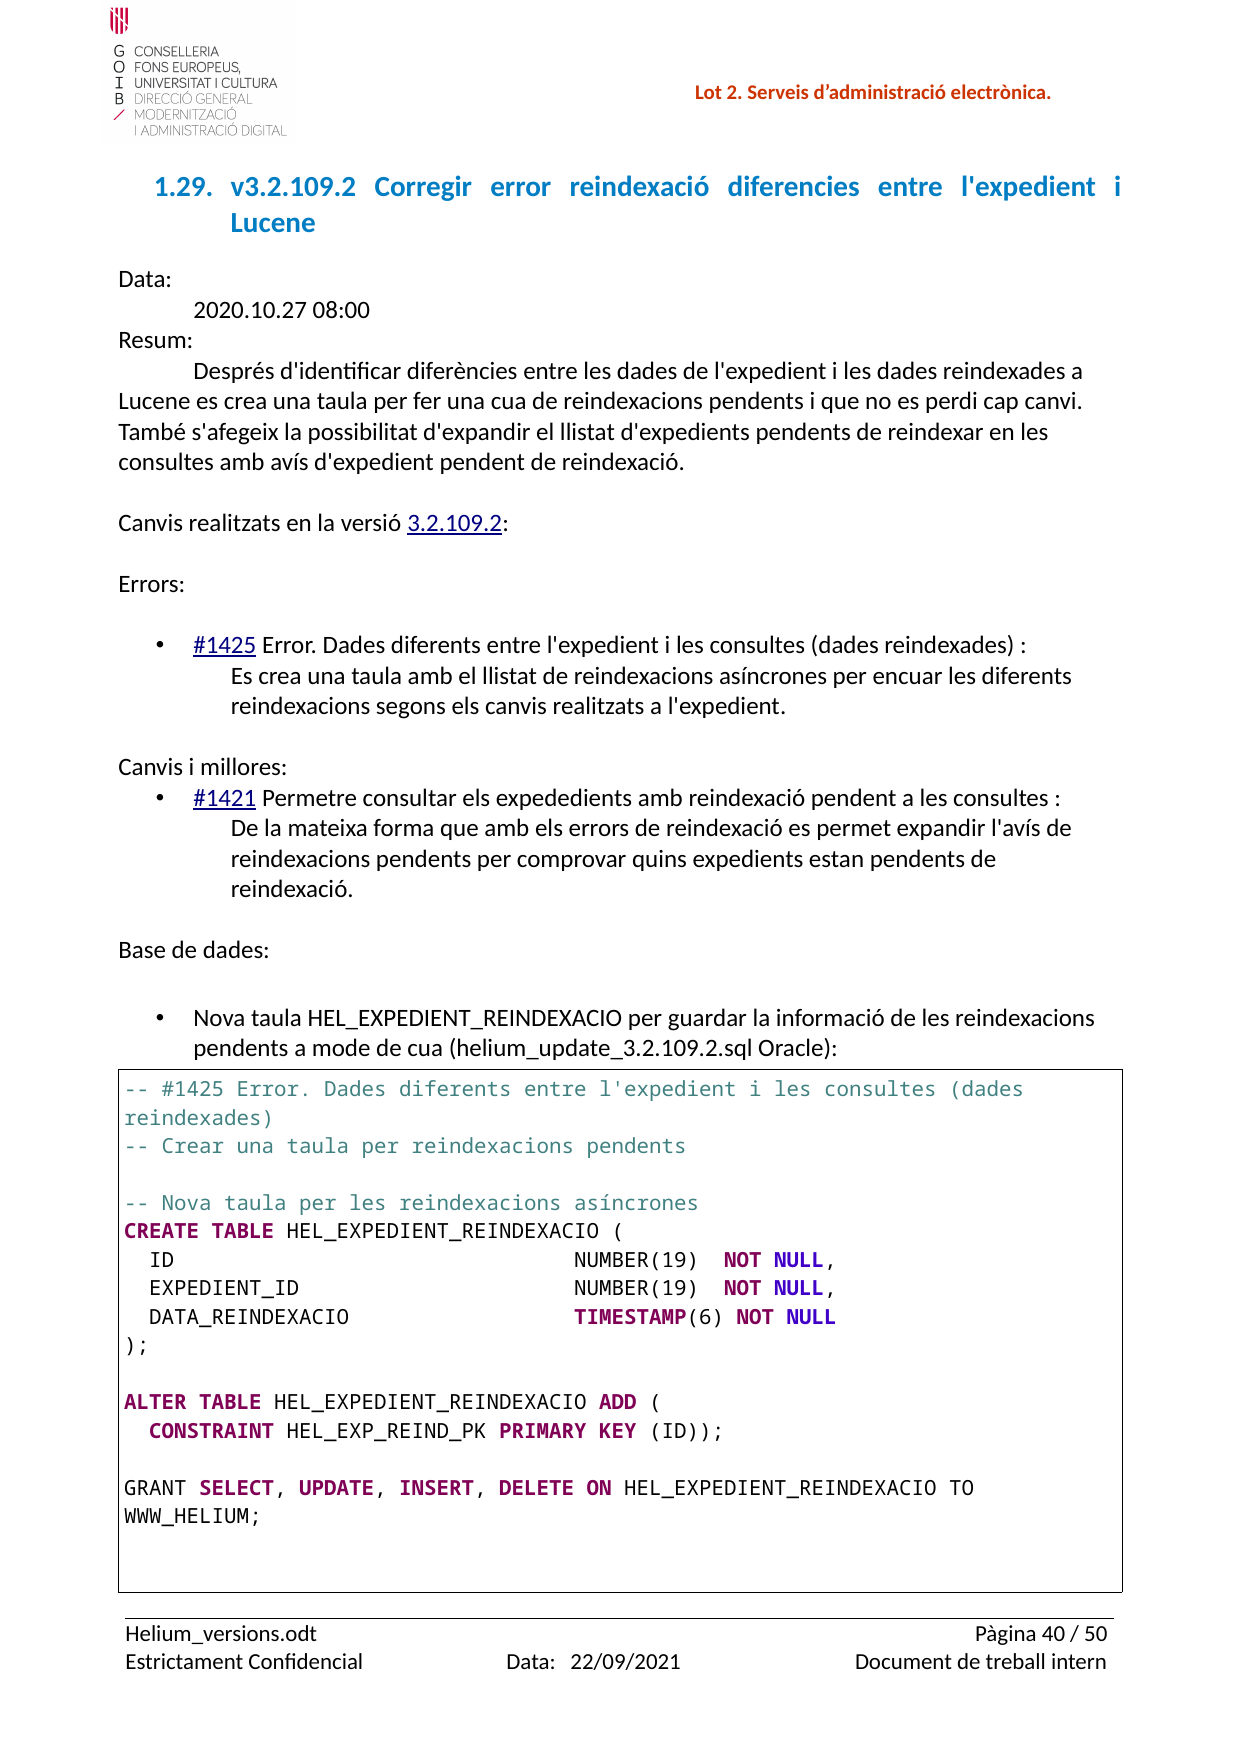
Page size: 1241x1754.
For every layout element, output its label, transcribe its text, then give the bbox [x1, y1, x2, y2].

list Nova taula HEL_EXPEDIENT_REINDEXACIO per guardar la informació de les reindexacions pendents a mode de cua (helium_update_3.2.109.2.sql Oracle): [156, 1002, 1122, 1063]
text Resum: [118, 324, 1122, 355]
list #1421 Permetre consultar els expededients amb reindexació pendent a les consultes : [156, 782, 1122, 813]
text Base de dades: [118, 935, 1122, 965]
text 2020.10.27 08:00 [118, 294, 1122, 324]
list #1425 Error. Dades diferents entre l'expedient i les consultes (dades reindexades) : [156, 629, 1122, 660]
subtitle v3.2.109.2 Corregir error reindexació diferencies entre l'expedient i Lucene [153, 168, 1122, 239]
table_header -- #1425 Error. Dades diferents entre l'expedient i les consultes (dades reindexades) -- Crear una taula per reindexacions pendents -- Nova taula per les reindexacions asíncrones CREATE TABLE HEL_EXPEDIENT_REINDEXACIO ( ID NUMBER(19) NOT NULL, EXPEDIENT_ID NUMBER(19) NOT NULL, DATA_REINDEXACIO TIMESTAMP(6) NOT NULL ); ALTER TABLE HEL_EXPEDIENT_REINDEXACIO ADD ( CONSTRAINT HEL_EXP_REIND_PK PRIMARY KEY (ID)); GRANT SELECT, UPDATE, INSERT, DELETE ON HEL_EXPEDIENT_REINDEXACIO TO WWW_HELIUM; [119, 1070, 1122, 1592]
list De la mateixa forma que amb els errors de reindexació es permet expandir l'avís de reindexacions pendents per comprovar quins expedients estan pendents de reindexació. [193, 813, 1122, 904]
text Després d'identificar diferències entre les dades de l'expedient i les dades reindexades a Lucene es crea una taula per fer una cua de reindexacions pendents i que no es perdi cap canvi. També s'afegeix la possibilitat d'expandir el llistat d'expedients pendents de reindexar en les consultes amb avís d'expedient pendent de reindexació. [118, 355, 1122, 477]
list Es crea una taula amb el llistat de reindexacions asíncrones per encuar les diferents reindexacions segons els canvis realitzats a l'expedient. [193, 660, 1122, 721]
text Data: [118, 263, 1122, 294]
text Canvis realitzats en la versió 3.2.109.2: [118, 507, 1122, 538]
text Canvis i millores: [118, 752, 1122, 782]
text Errors: [118, 568, 1122, 599]
picture [100, 0, 297, 144]
